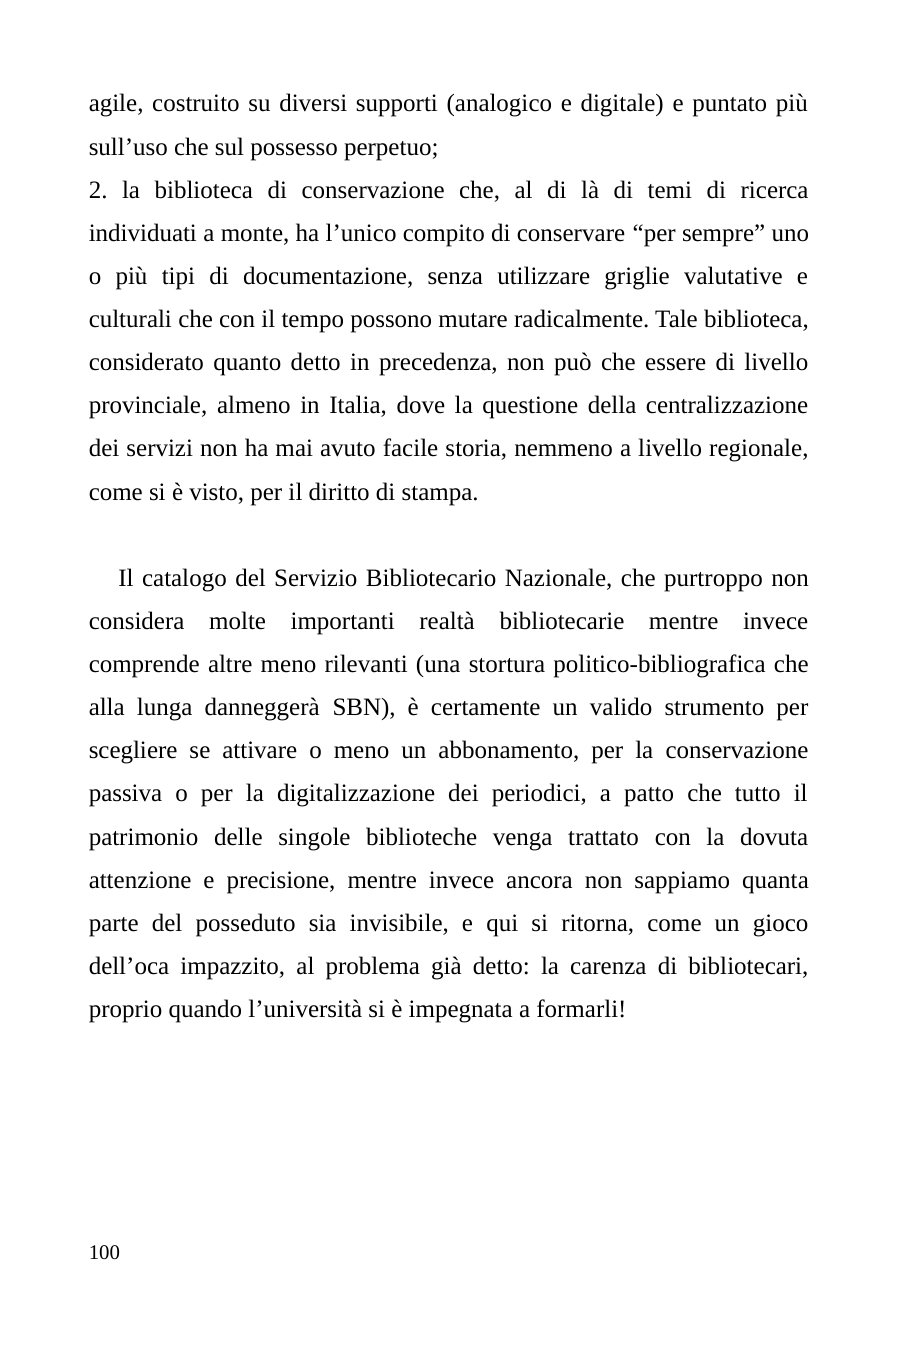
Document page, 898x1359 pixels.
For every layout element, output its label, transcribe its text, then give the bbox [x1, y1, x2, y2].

text Il catalogo del Servizio Bibliotecario Nazionale, che purtroppo non considera molte importanti realtà bibliotecarie mentre invece comprende altre meno rilevanti (una stortura politico-bibliografica che alla lunga danneggerà Sbn), è certamente un valido strumento per scegliere se attivare o meno un abbonamento, per la conservazione passiva o per la digitalizzazione dei periodici, a patto che tutto il patrimonio delle singole biblioteche venga trattato con la dovuta attenzione e precisione, mentre invece ancora non sappiamo quanta parte del posseduto sia invisibile, e qui si ritorna, come un gioco dell’oca impazzito, al problema già detto: la carenza di bibliotecari, proprio quando l’università si è impegnata a formarli! [88, 563, 809, 1023]
list agile, costruito su diversi supporti (analogico e digitale) e puntato più sull’uso che sul possesso perpetuo; [88, 88, 809, 160]
list 2. la biblioteca di conservazione che, al di là di temi di ricerca individuati a monte, ha l’unico compito di conservare “per sempre” uno o più tipi di documentazione, senza utilizzare griglie valutative e culturali che con il tempo possono mutare radicalmente. Tale biblioteca, considerato quanto detto in precedenza, non può che essere di livello provinciale, almeno in Italia, dove la questione della centralizzazione dei servizi non ha mai avuto facile storia, nemmeno a livello regionale, come si è visto, per il diritto di stampa. [88, 175, 809, 505]
